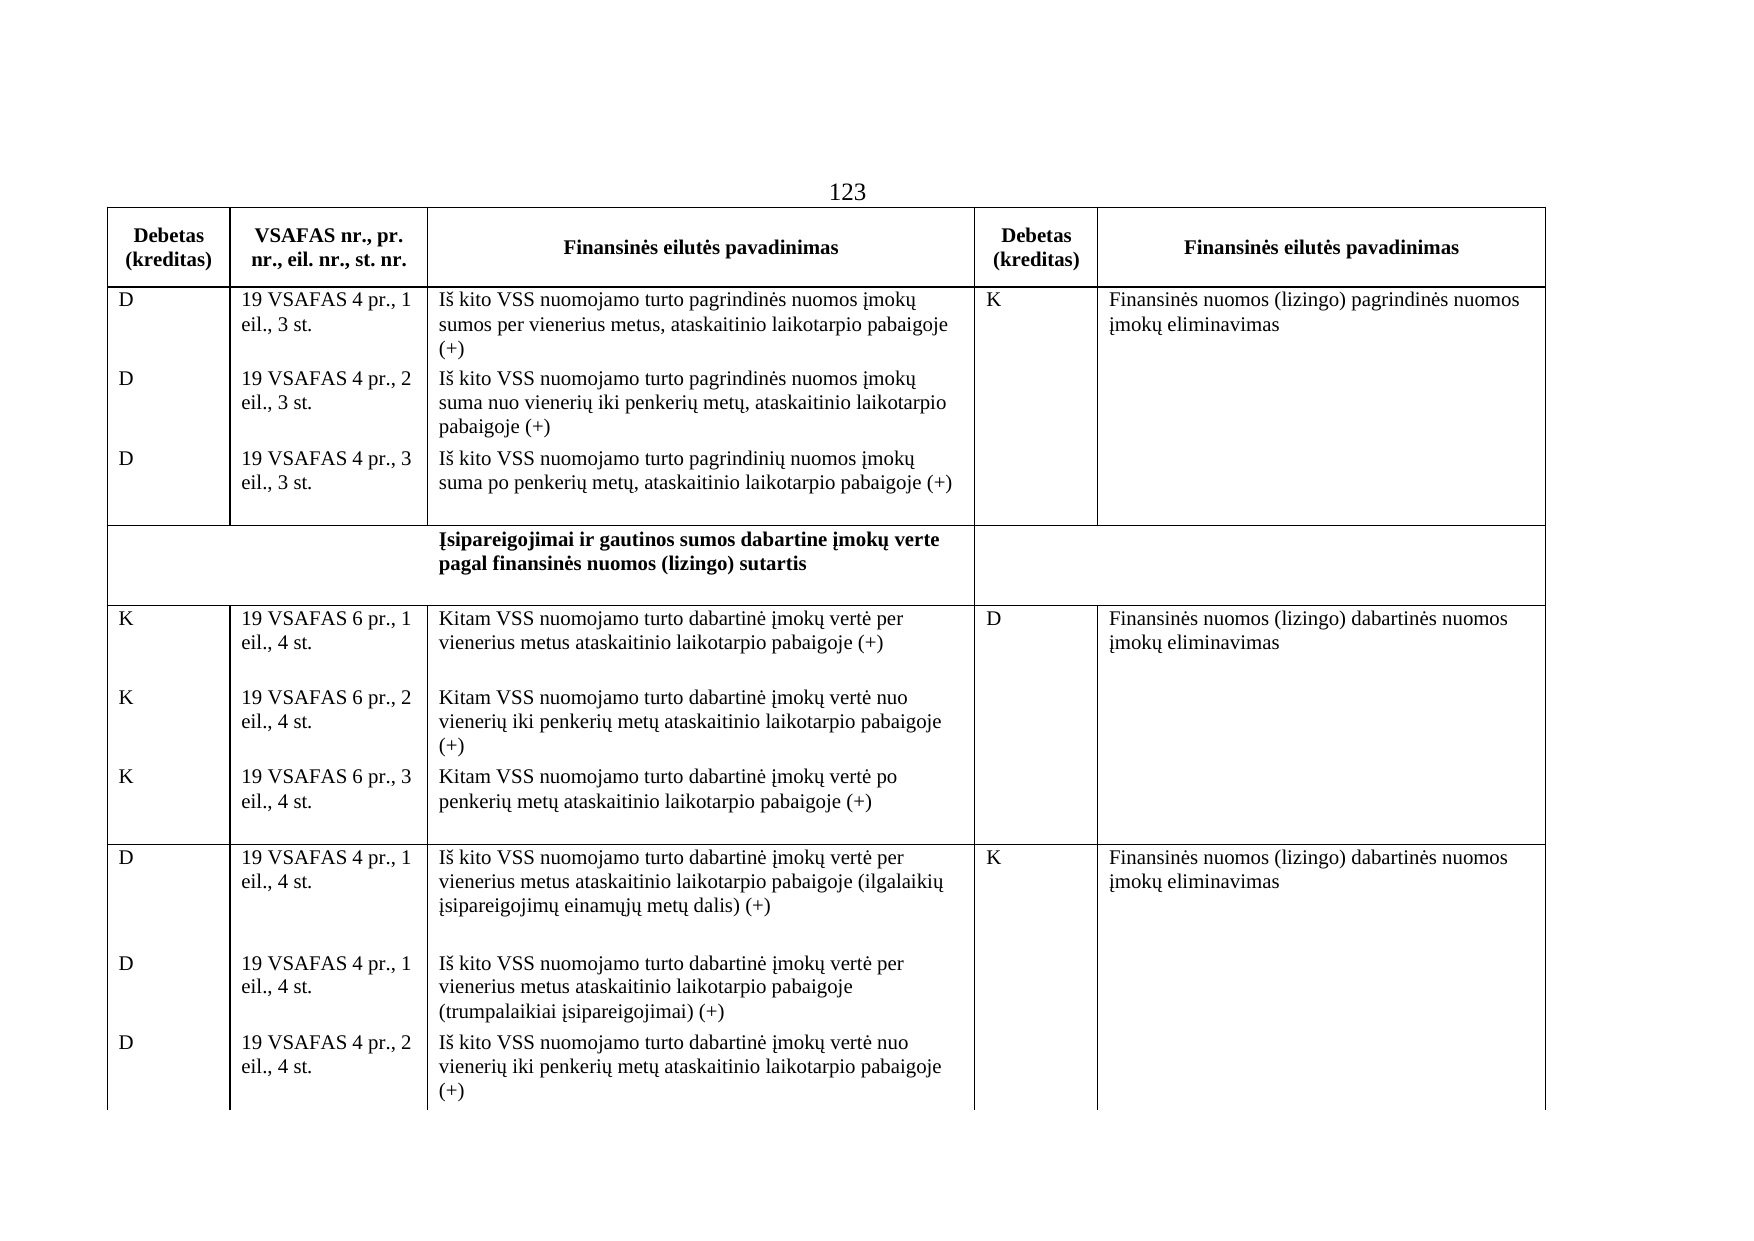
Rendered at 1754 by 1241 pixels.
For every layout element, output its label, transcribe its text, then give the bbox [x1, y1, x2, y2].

table_cell Kitam VSS nuomojamo turto dabartinė įmokų vertė per vienerius metus ataskaitinio laikotarpio pabaigoje (+) [428, 606, 974, 685]
table_cell K [975, 288, 1097, 366]
table_cell [230, 526, 427, 605]
table_cell D [108, 288, 229, 366]
table_cell 19 VSAFAS 6 pr., 3 eil., 4 st. [231, 765, 427, 844]
table_cell Finansinės nuomos (lizingo) dabartinės nuomos įmokų eliminavimas [1098, 845, 1545, 950]
table_cell Kitam VSS nuomojamo turto dabartinė įmokų vertė nuo vienerių iki penkerių metų ataskaitinio laikotarpio pabaigoje (+) [428, 685, 974, 764]
table_cell [975, 765, 1097, 844]
table_header Finansinės eilutės pavadinimas [1098, 208, 1545, 286]
table_cell K [108, 606, 229, 685]
table_cell K [108, 765, 229, 844]
table_cell [975, 526, 1098, 605]
table_cell 19 VSAFAS 4 pr., 1 eil., 4 st. [231, 950, 427, 1030]
table_cell 19 VSAFAS 4 pr., 1 eil., 3 st. [231, 288, 427, 366]
table_cell D [108, 950, 229, 1030]
table_cell [1098, 446, 1545, 525]
table_cell 19 VSAFAS 4 pr., 3 eil., 3 st. [231, 446, 427, 525]
table_cell [1098, 765, 1545, 844]
table_header VSAFAS nr., pr. nr., eil. nr., st. nr. [231, 208, 427, 286]
table_cell [1098, 950, 1545, 1030]
table_cell Iš kito VSS nuomojamo turto dabartinė įmokų vertė per vienerius metus ataskaitinio laikotarpio pabaigoje (ilgalaikių įsipareigojimų einamųjų metų dalis) (+) [428, 845, 974, 950]
table_cell [975, 366, 1097, 446]
table_cell 19 VSAFAS 4 pr., 2 eil., 3 st. [231, 366, 427, 446]
table_cell [1098, 366, 1545, 446]
table_cell D [108, 1030, 229, 1110]
table_header Debetas (kreditas) [975, 208, 1097, 286]
table_cell [975, 1030, 1097, 1110]
table_cell [975, 950, 1097, 1030]
table_cell Iš kito VSS nuomojamo turto pagrindinės nuomos įmokų sumos per vienerius metus, ataskaitinio laikotarpio pabaigoje (+) [428, 288, 974, 366]
table_cell Finansinės nuomos (lizingo) pagrindinės nuomos įmokų eliminavimas [1098, 288, 1545, 366]
table_cell 19 VSAFAS 4 pr., 1 eil., 4 st. [231, 845, 427, 950]
table_cell 19 VSAFAS 6 pr., 1 eil., 4 st. [231, 606, 427, 685]
table_cell 19 VSAFAS 4 pr., 2 eil., 4 st. [231, 1030, 427, 1110]
table_cell Kitam VSS nuomojamo turto dabartinė įmokų vertė po penkerių metų ataskaitinio laikotarpio pabaigoje (+) [428, 765, 974, 844]
table_cell D [108, 845, 229, 950]
table_cell D [108, 366, 229, 446]
table_cell 19 VSAFAS 6 pr., 2 eil., 4 st. [231, 685, 427, 764]
table_header Debetas (kreditas) [108, 208, 229, 286]
table_cell K [975, 845, 1097, 950]
table_cell [1098, 1030, 1545, 1110]
table_cell [975, 446, 1097, 525]
table_cell [1098, 526, 1545, 605]
table_cell D [108, 446, 229, 525]
table_header Finansinės eilutės pavadinimas [428, 208, 974, 286]
table_cell Finansinės nuomos (lizingo) dabartinės nuomos įmokų eliminavimas [1098, 606, 1545, 685]
table_cell Iš kito VSS nuomojamo turto dabartinė įmokų vertė per vienerius metus ataskaitinio laikotarpio pabaigoje (trumpalaikiai įsipareigojimai) (+) [428, 950, 974, 1030]
table_cell K [108, 685, 229, 764]
table_cell Iš kito VSS nuomojamo turto pagrindinės nuomos įmokų suma nuo vienerių iki penkerių metų, ataskaitinio laikotarpio pabaigoje (+) [428, 366, 974, 446]
table_cell [108, 526, 230, 605]
table_cell D [975, 606, 1097, 685]
table_cell Iš kito VSS nuomojamo turto pagrindinių nuomos įmokų suma po penkerių metų, ataskaitinio laikotarpio pabaigoje (+) [428, 446, 974, 525]
table_cell [1098, 685, 1545, 764]
table_cell [975, 685, 1097, 764]
table_cell Iš kito VSS nuomojamo turto dabartinė įmokų vertė nuo vienerių iki penkerių metų ataskaitinio laikotarpio pabaigoje (+) [428, 1030, 974, 1110]
table_cell Įsipareigojimai ir gautinos sumos dabartine įmokų verte pagal finansinės nuomos (lizingo) sutartis [428, 526, 974, 605]
